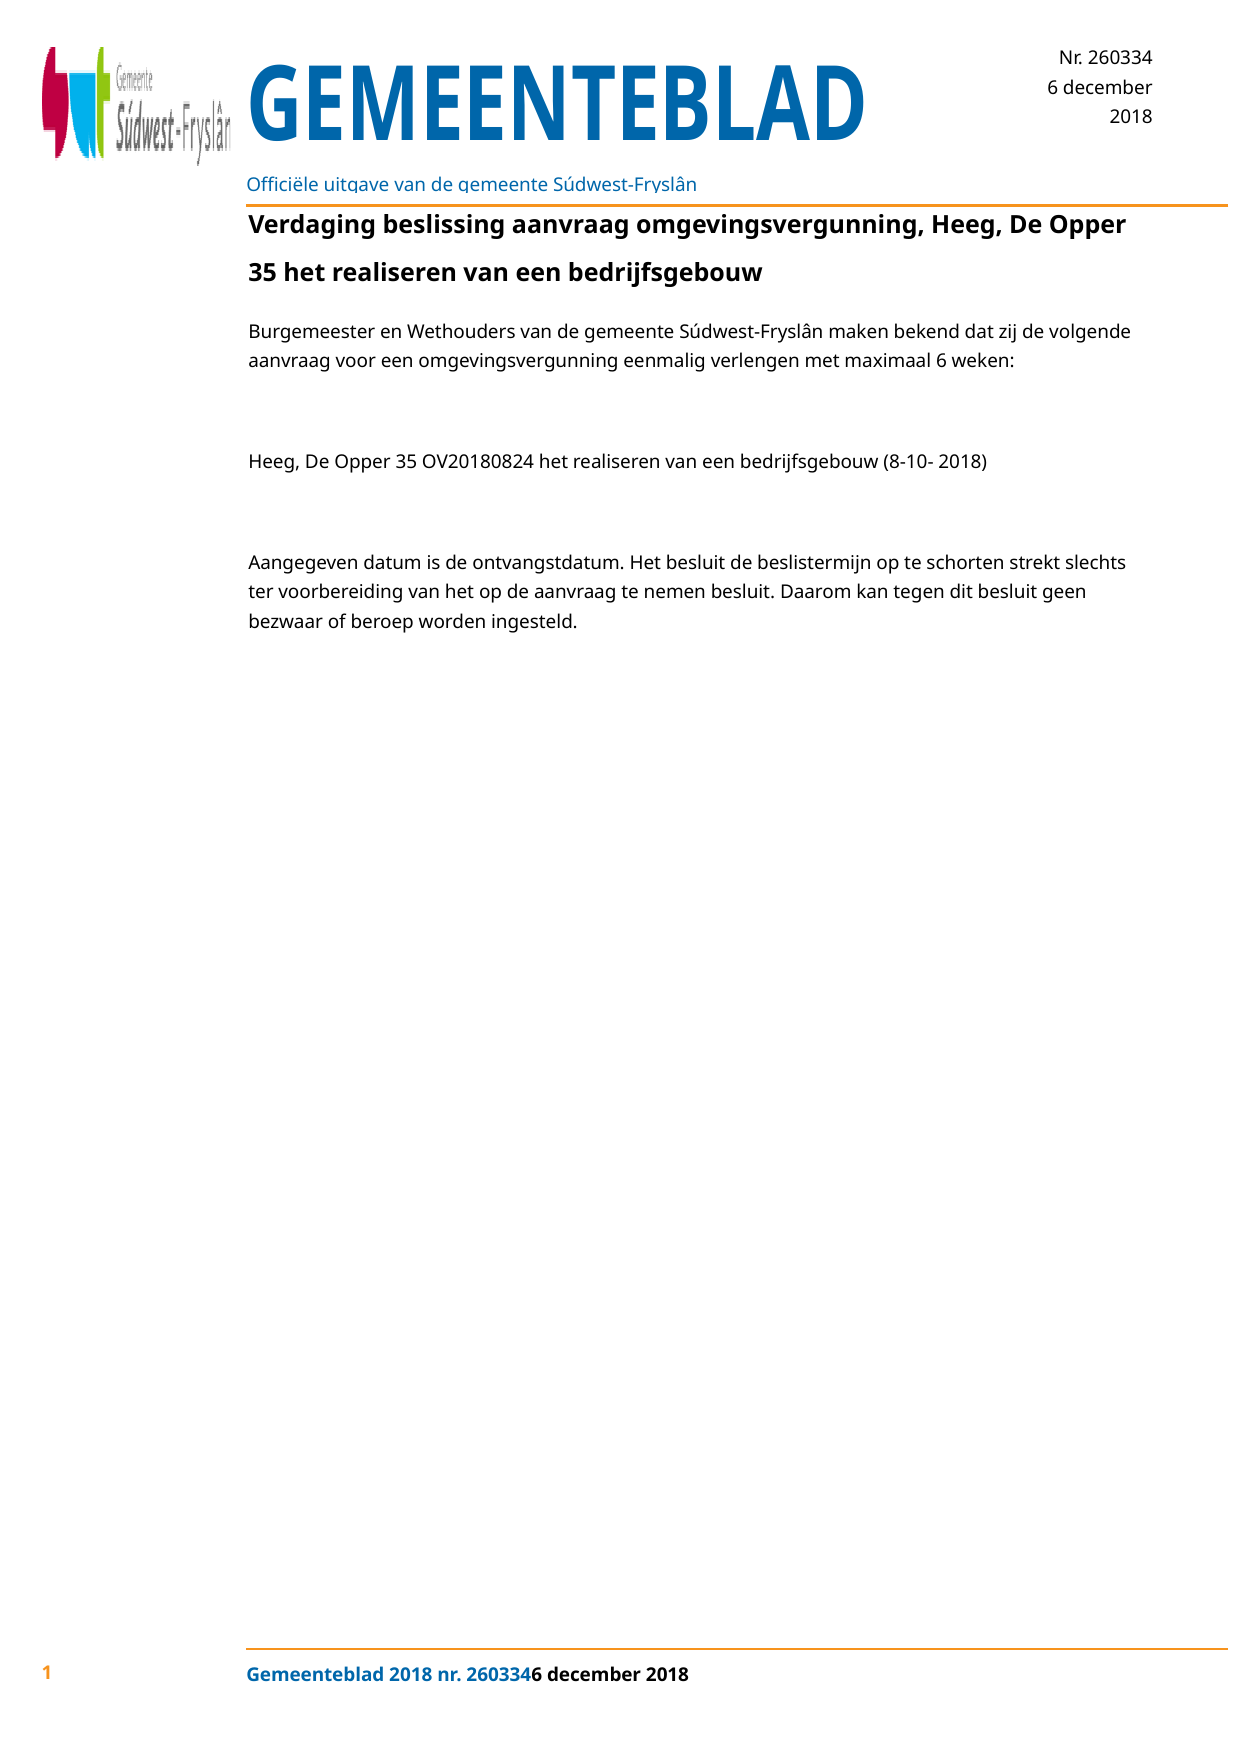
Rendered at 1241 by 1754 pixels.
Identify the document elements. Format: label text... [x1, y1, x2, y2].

picture [41, 47, 231, 172]
text Verdaging beslissing aanvraag omgevingsvergunning, Heeg, De Opper 35 het realiseren van een bedrijfsgebouw [248, 207, 1152, 288]
text Aangegeven datum is de ontvangstdatum. Het besluit de beslistermijn op te schorten strekt slechts ter voorbereiding van het op de aanvraag te nemen besluit. Daarom kan tegen dit besluit geen bezwaar of beroep worden ingesteld. [248, 549, 1152, 634]
text Burgemeester en Wethouders van de gemeente Súdwest-Fryslân maken bekend dat zij de volgende aanvraag voor een omgevingsvergunning eenmalig verlengen met maximaal 6 weken: [248, 318, 1152, 373]
text Heeg, De Opper 35 OV20180824 het realiseren van een bedrijfsgebouw (8-10- 2018) [248, 448, 1152, 474]
